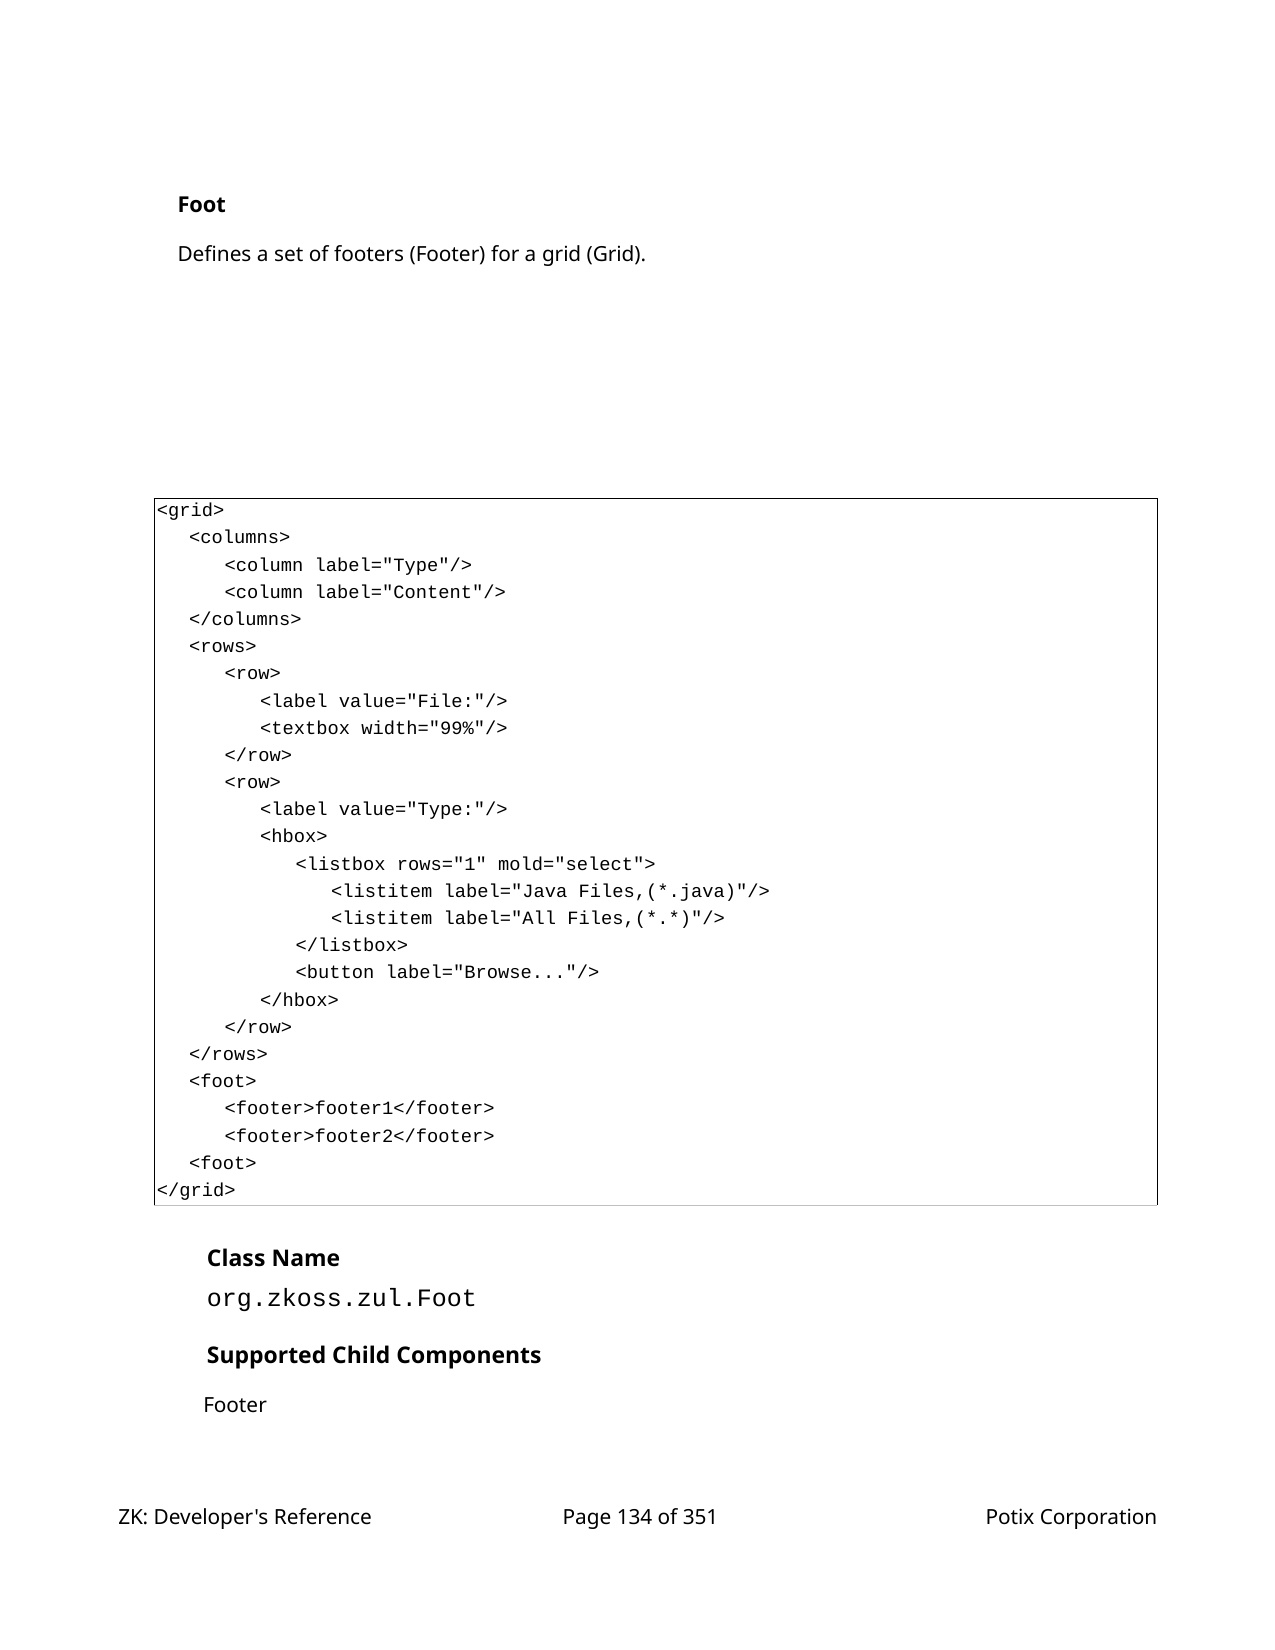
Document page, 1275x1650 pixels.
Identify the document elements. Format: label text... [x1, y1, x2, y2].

subtitle Foot [177, 189, 1157, 219]
text <hbox> [155, 824, 1157, 849]
text </hbox> [155, 987, 1157, 1012]
text </row> [155, 743, 1157, 767]
text </rows> [155, 1042, 1157, 1066]
text </grid> [155, 1178, 1157, 1205]
text <foot> [155, 1151, 1157, 1175]
text </listbox> [155, 933, 1157, 957]
text <row> [155, 770, 1157, 794]
text <column label="Type"/> [155, 552, 1157, 577]
text <label value="File:"/> [155, 688, 1157, 713]
text <foot> [155, 1069, 1157, 1093]
text Defines a set of footers (Footer) for a grid (Grid). [177, 239, 1157, 268]
text <textbox width="99%"/> [155, 716, 1157, 740]
text <listitem label="Java Files,(*.java)"/> [155, 879, 1157, 903]
text </columns> [155, 607, 1157, 631]
text </row> [155, 1015, 1157, 1039]
text <grid> [155, 499, 1157, 522]
text <button label="Browse..."/> [155, 960, 1157, 984]
text <row> [155, 661, 1157, 686]
subtitle Supported Child Components [207, 1339, 1157, 1370]
text <rows> [155, 634, 1157, 658]
text Footer [118, 1391, 1157, 1419]
text <columns> [155, 525, 1157, 549]
text <listitem label="All Files,(*.*)"/> [155, 906, 1157, 930]
text <footer>footer1</footer> [155, 1096, 1157, 1121]
text <footer>footer2</footer> [155, 1123, 1157, 1148]
text <listbox rows="1" mold="select"> [155, 852, 1157, 876]
text <label value="Type:"/> [155, 797, 1157, 821]
text <column label="Content"/> [155, 580, 1157, 604]
text org.zkoss.zul.Foot [207, 1285, 1157, 1314]
subtitle Class Name [207, 1242, 1157, 1273]
